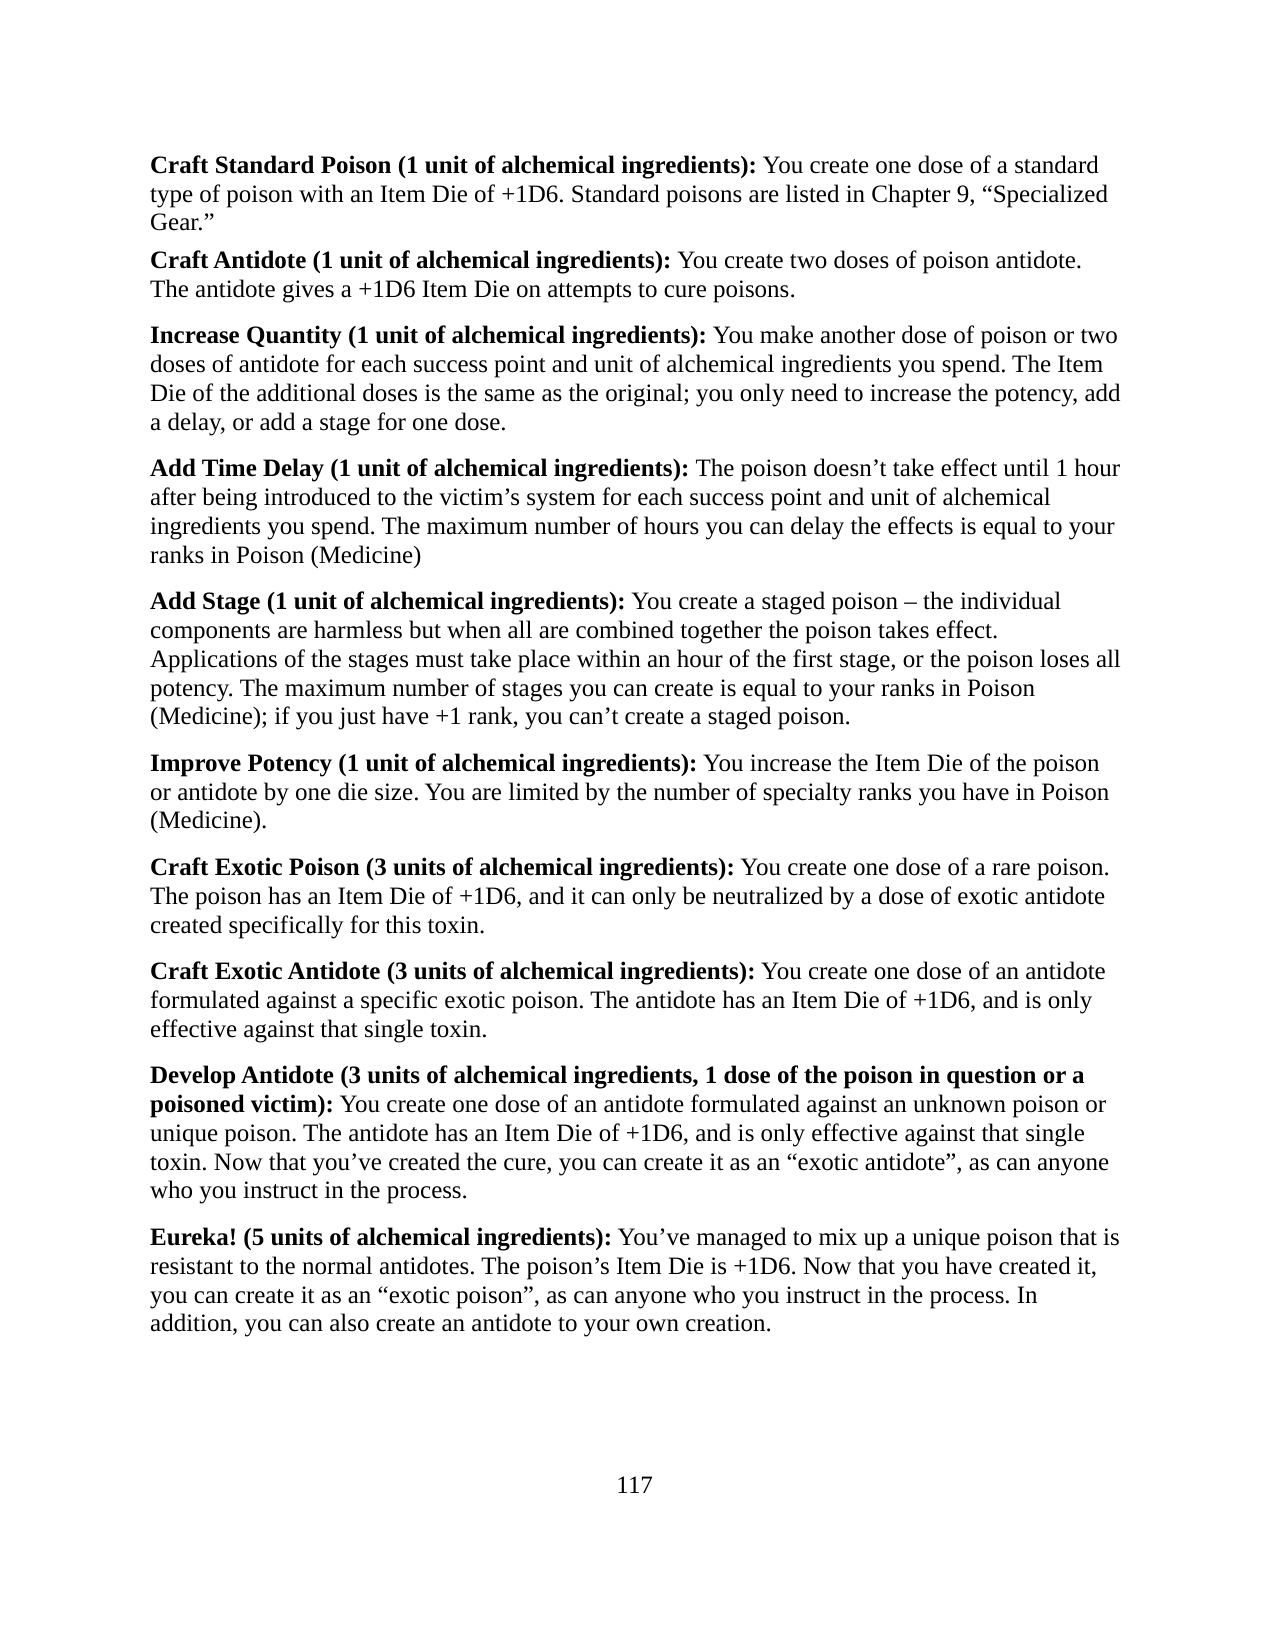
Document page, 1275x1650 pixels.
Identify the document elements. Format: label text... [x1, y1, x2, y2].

text Craft Exotic Poison (3 units of alchemical ingredients): You create one dose of a rare poison. The poison has an Item Die of +1D6, and it can only be neutralized by a dose of exotic antidote created specifically for this toxin. [150, 852, 1125, 938]
text Add Stage (1 unit of alchemical ingredients): You create a staged poison – the individual components are harmless but when all are combined together the poison takes effect. Applications of the stages must take place within an hour of the first stage, or the poison loses all potency. The maximum number of stages you can create is equal to your ranks in Poison (Medicine); if you just have +1 rank, you can’t create a staged poison. [150, 586, 1125, 730]
text Craft Antidote (1 unit of alchemical ingredients): You create two doses of poison antidote. The antidote gives a +1D6 Item Die on attempts to cure poisons. [150, 245, 1125, 303]
text Craft Exotic Antidote (3 units of alchemical ingredients): You create one dose of an antidote formulated against a specific exotic poison. The antidote has an Item Die of +1D6, and is only effective against that single toxin. [150, 956, 1125, 1043]
text Craft Standard Poison (1 unit of alchemical ingredients): You create one dose of a standard type of poison with an Item Die of +1D6. Standard poisons are listed in Chapter 9, “Specialized Gear.” [150, 150, 1125, 236]
text Improve Potency (1 unit of alchemical ingredients): You increase the Item Die of the poison or antidote by one die size. You are limited by the number of specialty ranks you have in Poison (Medicine). [150, 748, 1125, 834]
text Develop Antidote (3 units of alchemical ingredients, 1 dose of the poison in question or a poisoned victim): You create one dose of an antidote formulated against an unknown poison or unique poison. The antidote has an Item Die of +1D6, and is only effective against that single toxin. Now that you’ve created the cure, you can create it as an “exotic antidote”, as can anyone who you instruct in the process. [150, 1061, 1125, 1204]
text Eureka! (5 units of alchemical ingredients): You’ve managed to mix up a unique poison that is resistant to the normal antidotes. The poison’s Item Die is +1D6. Now that you have created it, you can create it as an “exotic poison”, as can anyone who you instruct in the process. In addition, you can also create an antidote to your own creation. [150, 1222, 1125, 1337]
text Increase Quantity (1 unit of alchemical ingredients): You make another dose of poison or two doses of antidote for each success point and unit of alchemical ingredients you spend. The Item Die of the additional doses is the same as the original; you only need to increase the potency, add a delay, or add a stage for one dose. [150, 321, 1125, 436]
text Add Time Delay (1 unit of alchemical ingredients): The poison doesn’t take effect until 1 hour after being introduced to the victim’s system for each success point and unit of alchemical ingredients you spend. The maximum number of hours you can delay the effects is equal to your ranks in Poison (Medicine) [150, 453, 1125, 568]
